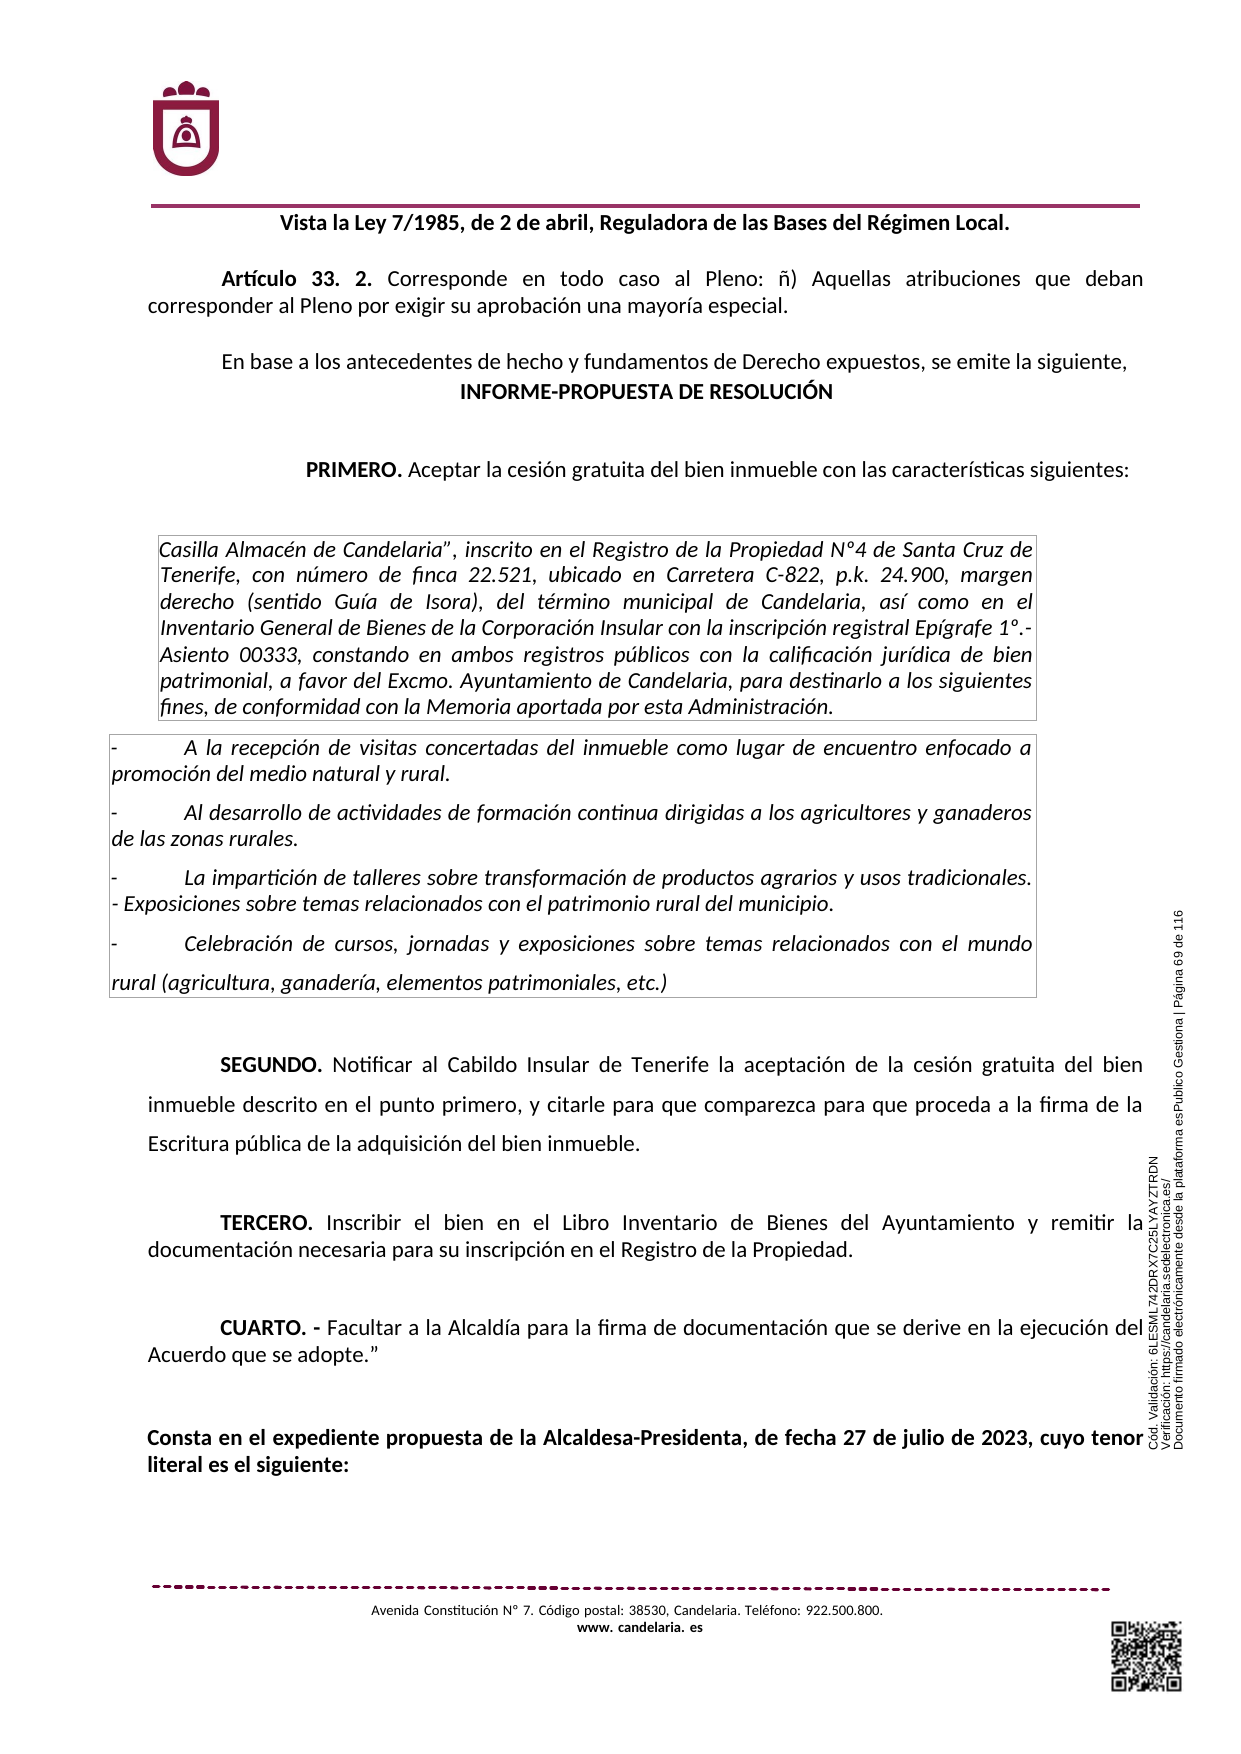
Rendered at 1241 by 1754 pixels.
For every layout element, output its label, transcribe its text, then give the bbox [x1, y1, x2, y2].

text Consta en el expediente propuesta de la Alcaldesa-Presidenta, de fecha 27 de julio de 2023, cuyo tenor literal es el siguiente: [147, 1423, 1145, 1478]
text En base a los antecedentes de hecho y fundamentos de Derecho expuestos, se emite la siguiente, [148, 347, 1145, 375]
list Al desarrollo de actividades de formación continua dirigidas a los agricultores y ganaderos de las zonas rurales. [110, 798, 1036, 852]
text Artículo 33. 2. Corresponde en todo caso al Pleno: ñ) Aquellas atribuciones que deban corresponder al Pleno por exigir su aprobación una mayoría especial. [148, 264, 1145, 319]
text Vista la Ley 7/1985, de 2 de abril, Reguladora de las Bases del Régimen Local. [148, 103, 1143, 236]
list A la recepción de visitas concertadas del inmueble como lugar de encuentro enfocado a promoción del medio natural y rural. [110, 735, 1036, 787]
subtitle INFORME-PROPUESTA DE RESOLUCIÓN [149, 377, 1144, 405]
list La impartición de talleres sobre transformación de productos agrarios y usos tradicionales. - Exposiciones sobre temas relacionados con el patrimonio rural del municipio. [110, 863, 1036, 917]
list Celebración de cursos, jornadas y exposiciones sobre temas relacionados con el mundo rural (agricultura, ganadería, elementos patrimoniales, etc.) [110, 928, 1036, 997]
text Casilla Almacén de Candelaria”, inscrito en el Registro de la Propiedad Nº4 de Santa Cruz de Tenerife, con número de finca 22.521, ubicado en Carretera C-822, p.k. 24.900, margen derecho (sentido Guía de Isora), del término municipal de Candelaria, así como en el Inventario General de Bienes de la Corporación Insular con la inscripción registral Epígrafe 1º.- Asiento 00333, constando en ambos registros públicos con la calificación jurídica de bien patrimonial, a favor del Excmo. Ayuntamiento de Candelaria, para destinarlo a los siguientes fines, de conformidad con la Memoria aportada por esta Administración. [159, 536, 1036, 720]
text CUARTO. - Facultar a la Alcaldía para la firma de documentación que se derive en la ejecución del Acuerdo que se adopte.” [148, 1314, 1145, 1368]
text TERCERO. Inscribir el bien en el Libro Inventario de Bienes del Ayuntamiento y remitir la documentación necesaria para su inscripción en el Registro de la Propiedad. [148, 1208, 1145, 1263]
text PRIMERO. Aceptar la cesión gratuita del bien inmueble con las características siguientes: [110, 455, 1136, 483]
text SEGUNDO. Notificar al Cabildo Insular de Tenerife la aceptación de la cesión gratuita del bien inmueble descrito en el punto primero, y citarle para que comparezca para que proceda a la firma de la Escritura pública de la adquisición del bien inmueble. [148, 1051, 1145, 1157]
